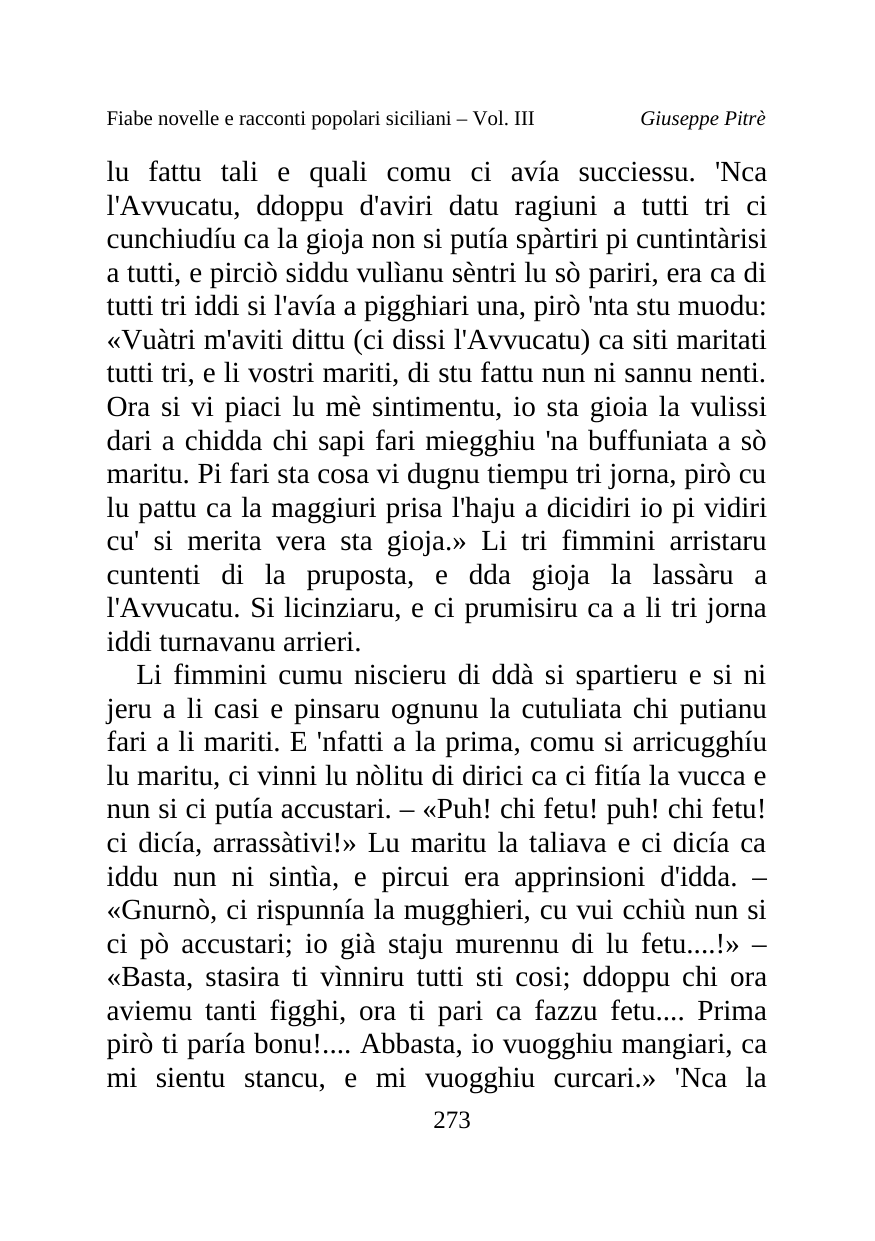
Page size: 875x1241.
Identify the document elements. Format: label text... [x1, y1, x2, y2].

text lu fattu tali e quali comu ci avía succiessu. 'Nca l'Avvucatu, ddoppu d'aviri datu ragiuni a tutti tri ci cunchiudíu ca la gioja non si putía spàrtiri pi cuntintàrisi a tutti, e pirciò siddu vulìanu sèntri lu sò pariri, era ca di tutti tri iddi si l'avía a pigghiari una, pirò 'nta stu muodu: «Vuàtri m'aviti dittu (ci dissi l'Avvucatu) ca siti maritati tutti tri, e li vostri mariti, di stu fattu nun ni sannu nenti. Ora si vi piaci lu mè sintimentu, io sta gioia la vulissi dari a chidda chi sapi fari miegghiu 'na buffuniata a sò maritu. Pi fari sta cosa vi dugnu tiempu tri jorna, pirò cu lu pattu ca la maggiuri prisa l'haju a dicidiri io pi vidiri cu' si merita vera sta gioja.» Li tri fimmini arristaru cuntenti di la pruposta, e dda gioja la lassàru a l'Avvucatu. Si licinziaru, e ci prumisiru ca a li tri jorna iddi turnavanu arrieri. [106, 154, 768, 657]
text Li fimmini cumu niscieru di ddà si spartieru e si ni jeru a li casi e pinsaru ognunu la cutuliata chi putianu fari a li mariti. E 'nfatti a la prima, comu si arricugghíu lu maritu, ci vinni lu nòlitu di dirici ca ci fitía la vucca e nun si ci putía accustari. – «Puh! chi fetu! puh! chi fetu! ci dicía, arrassàtivi!» Lu maritu la taliava e ci dicía ca iddu nun ni sintìa, e pircui era apprinsioni d'idda. – «Gnurnò, ci rispunnía la mugghieri, cu vui cchiù nun si ci pò accustari; io già staju murennu di lu fetu....!» – «Basta, stasira ti vìnniru tutti sti cosi; ddoppu chi ora aviemu tanti figghi, ora ti pari ca fazzu fetu.... Prima pirò ti paría bonu!.... Abbasta, io vuogghiu mangiari, ca mi sientu stancu, e mi vuogghiu curcari.» 'Nca la [106, 657, 768, 1093]
